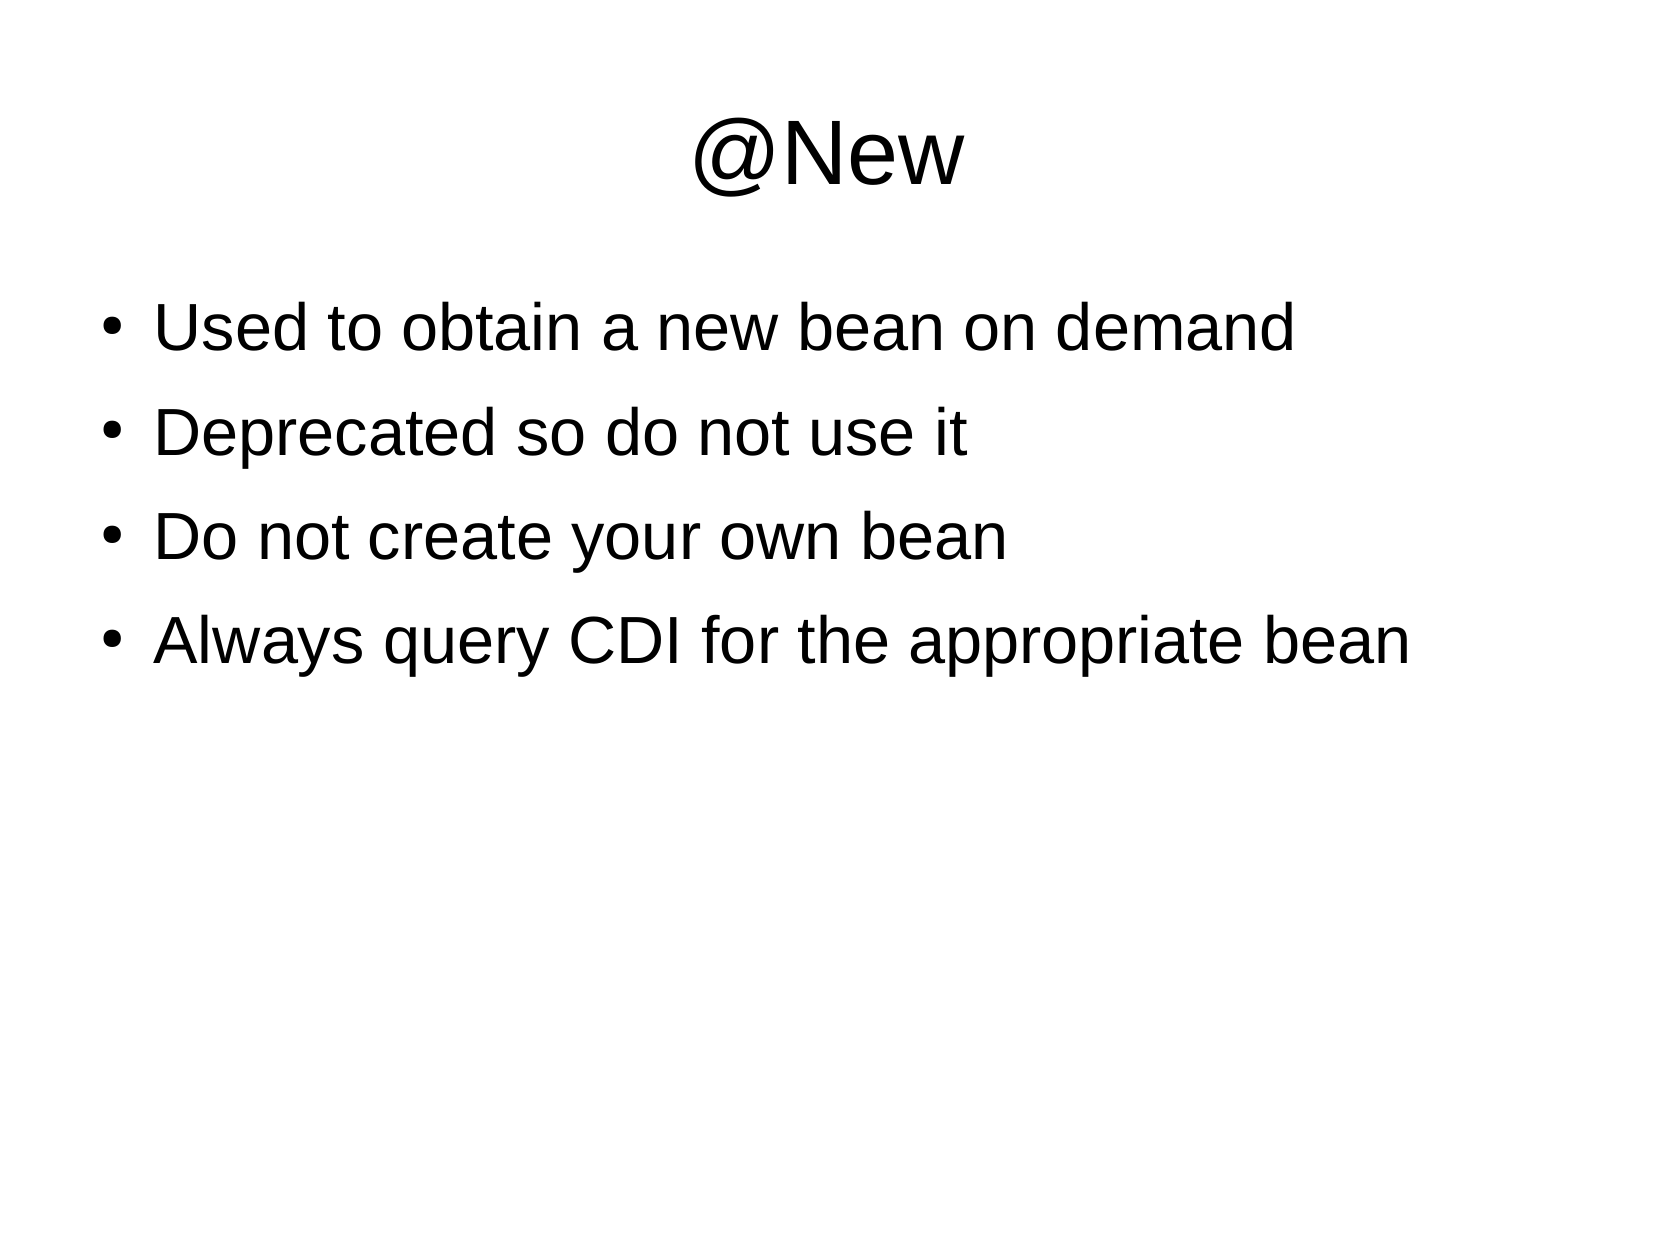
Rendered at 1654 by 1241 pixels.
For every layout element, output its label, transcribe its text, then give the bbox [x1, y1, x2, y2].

title @New [82, 49, 1571, 257]
list Used to obtain a new bean on demand Deprecated so do not use it Do not create your own bean Always query CDI for the appropriate bean [82, 290, 1571, 1010]
